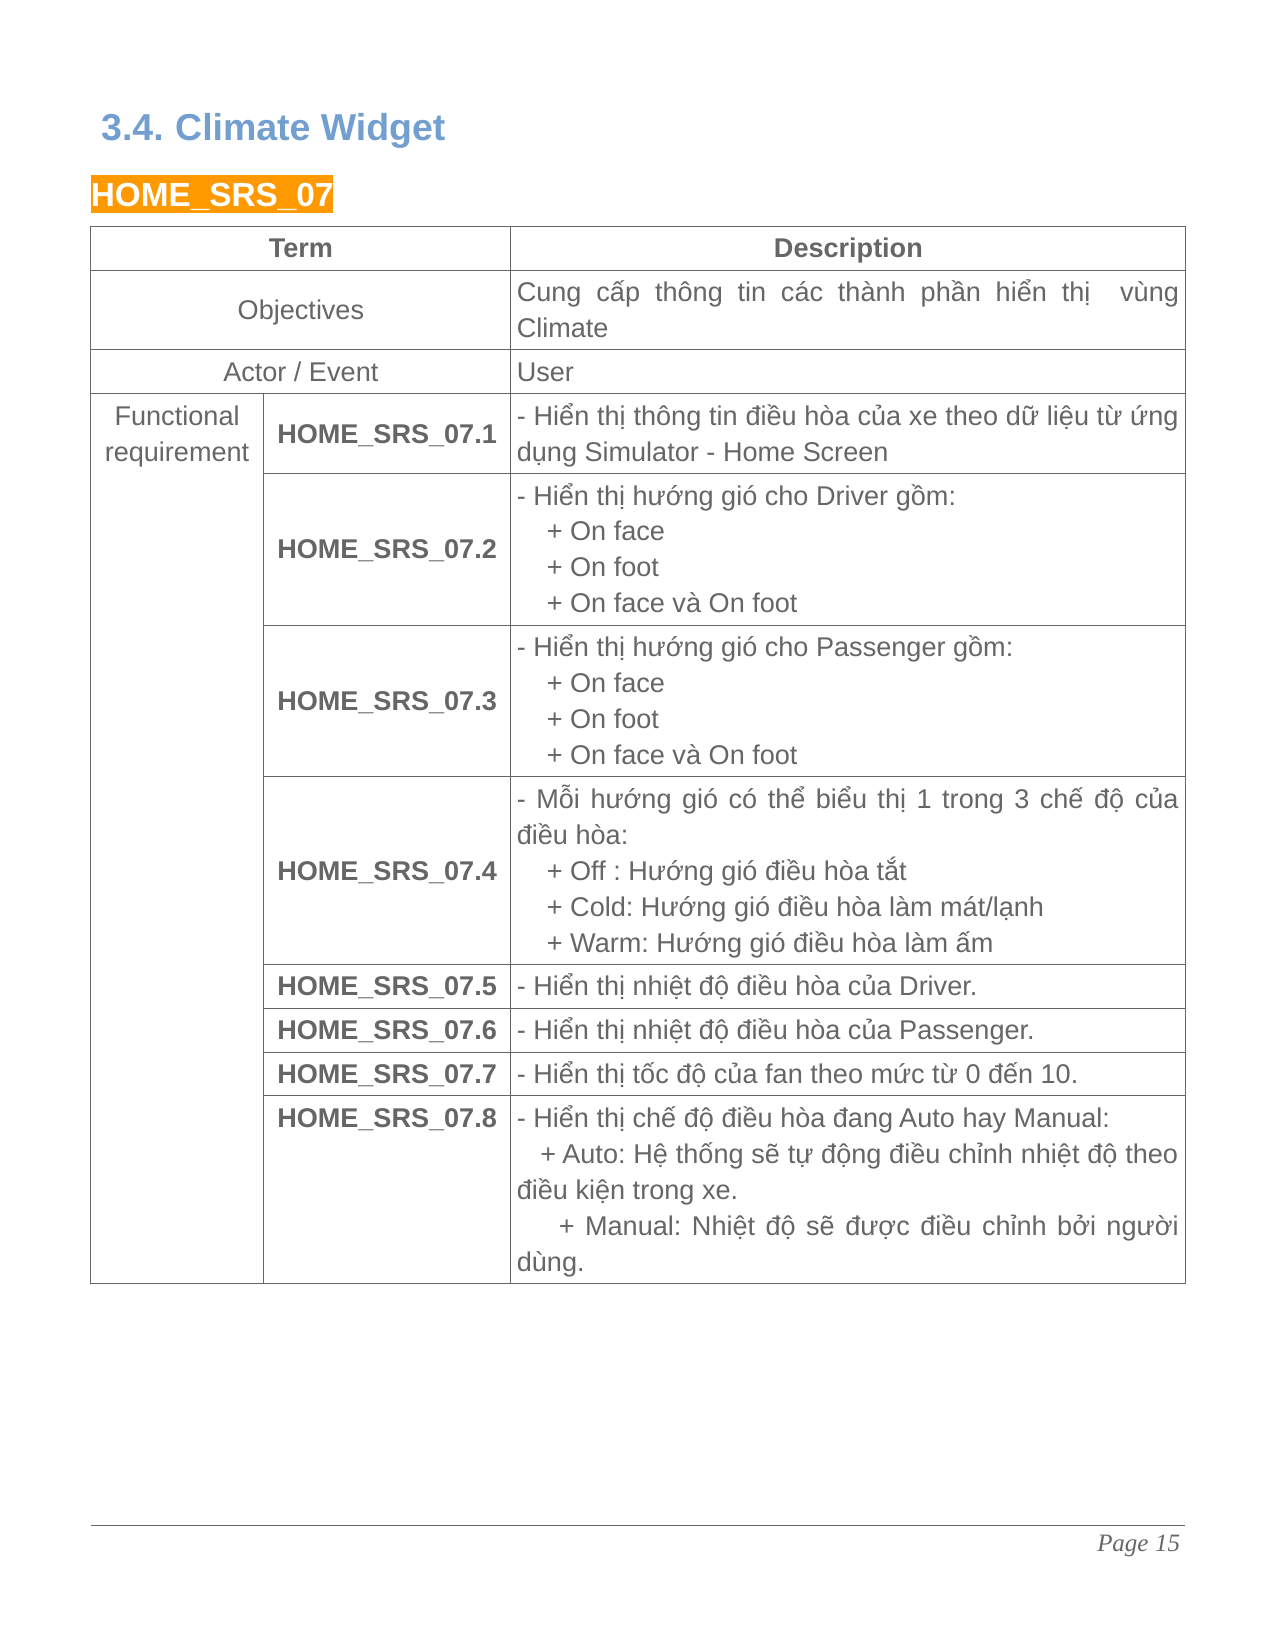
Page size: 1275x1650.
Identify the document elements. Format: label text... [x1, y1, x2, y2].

table_cell - Hiển thị hướng gió cho Passenger gồm: + On face + On foot + On face và On foot [511, 626, 1185, 776]
table_cell User [511, 350, 1185, 393]
table_cell Functional requirement [91, 394, 263, 1283]
table_cell Objectives [91, 271, 510, 349]
table_cell - Hiển thị tốc độ của fan theo mức từ 0 đến 10. [511, 1053, 1185, 1095]
table_cell HOME_SRS_07.3 [264, 626, 510, 776]
table_cell - Hiển thị thông tin điều hòa của xe theo dữ liệu từ ứng dụng Simulator - Home Screen [511, 394, 1185, 473]
table_header Description [511, 227, 1185, 269]
table_cell Actor / Event [91, 350, 510, 393]
subtitle HOME_SRS_07 [91, 175, 1185, 213]
table_cell - Hiển thị chế độ điều hòa đang Auto hay Manual: + Auto: Hệ thống sẽ tự động điều chỉnh nhiệt độ theo điều kiện trong xe. + Manual: Nhiệt độ sẽ được điều chỉnh bởi người dùng. [511, 1096, 1185, 1283]
table_cell HOME_SRS_07.7 [264, 1053, 510, 1095]
table_cell HOME_SRS_07.5 [264, 965, 510, 1008]
table_cell HOME_SRS_07.4 [264, 777, 510, 964]
table_cell - Mỗi hướng gió có thể biểu thị 1 trong 3 chế độ của điều hòa: + Off : Hướng gió điều hòa tắt + Cold: Hướng gió điều hòa làm mát/lạnh + Warm: Hướng gió điều hòa làm ấm [511, 777, 1185, 964]
table_cell HOME_SRS_07.8 [264, 1096, 510, 1283]
table_cell HOME_SRS_07.2 [264, 474, 510, 624]
table_cell HOME_SRS_07.6 [264, 1009, 510, 1052]
table_cell HOME_SRS_07.1 [264, 394, 510, 473]
subtitle Climate Widget [91, 105, 1185, 148]
table_cell Cung cấp thông tin các thành phần hiển thị vùng Climate [511, 271, 1185, 349]
table_cell - Hiển thị hướng gió cho Driver gồm: + On face + On foot + On face và On foot [511, 474, 1185, 624]
table_cell - Hiển thị nhiệt độ điều hòa của Driver. [511, 965, 1185, 1008]
table_cell - Hiển thị nhiệt độ điều hòa của Passenger. [511, 1009, 1185, 1052]
table_header Term [91, 227, 510, 269]
